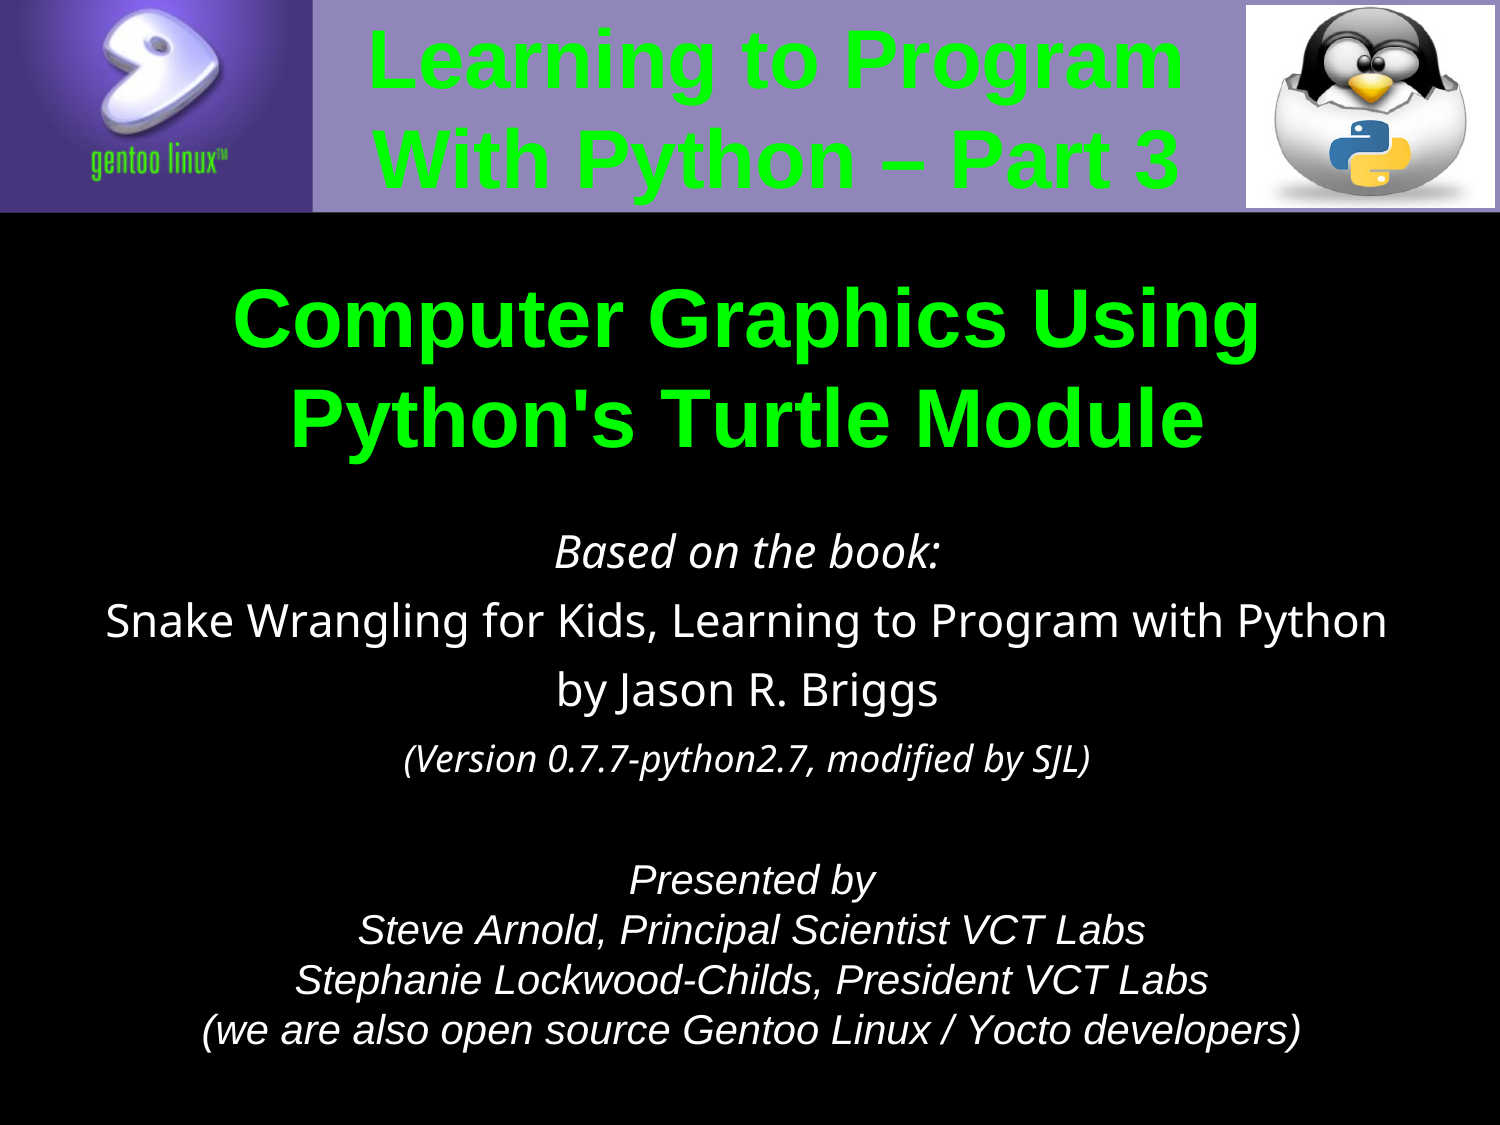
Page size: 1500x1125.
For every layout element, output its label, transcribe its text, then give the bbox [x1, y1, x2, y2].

text_box Presented by Steve Arnold, Principal Scientist VCT Labs Stephanie Lockwood-Childs, President VCT Labs (we are also open source Gentoo Linux / Yocto developers) [27, 852, 1478, 1069]
picture [0, 0, 302, 184]
picture [1246, 5, 1495, 208]
subtitle Based on the book: Snake Wrangling for Kids, Learning to Program with Python by Jason R. Briggs (Version 0.7.7-python2.7, modified by SJL) [25, 514, 1470, 789]
title Computer Graphics Using Python's Turtle Module [26, 241, 1469, 490]
title Learning to Program With Python – Part 3 [319, 2, 1235, 211]
